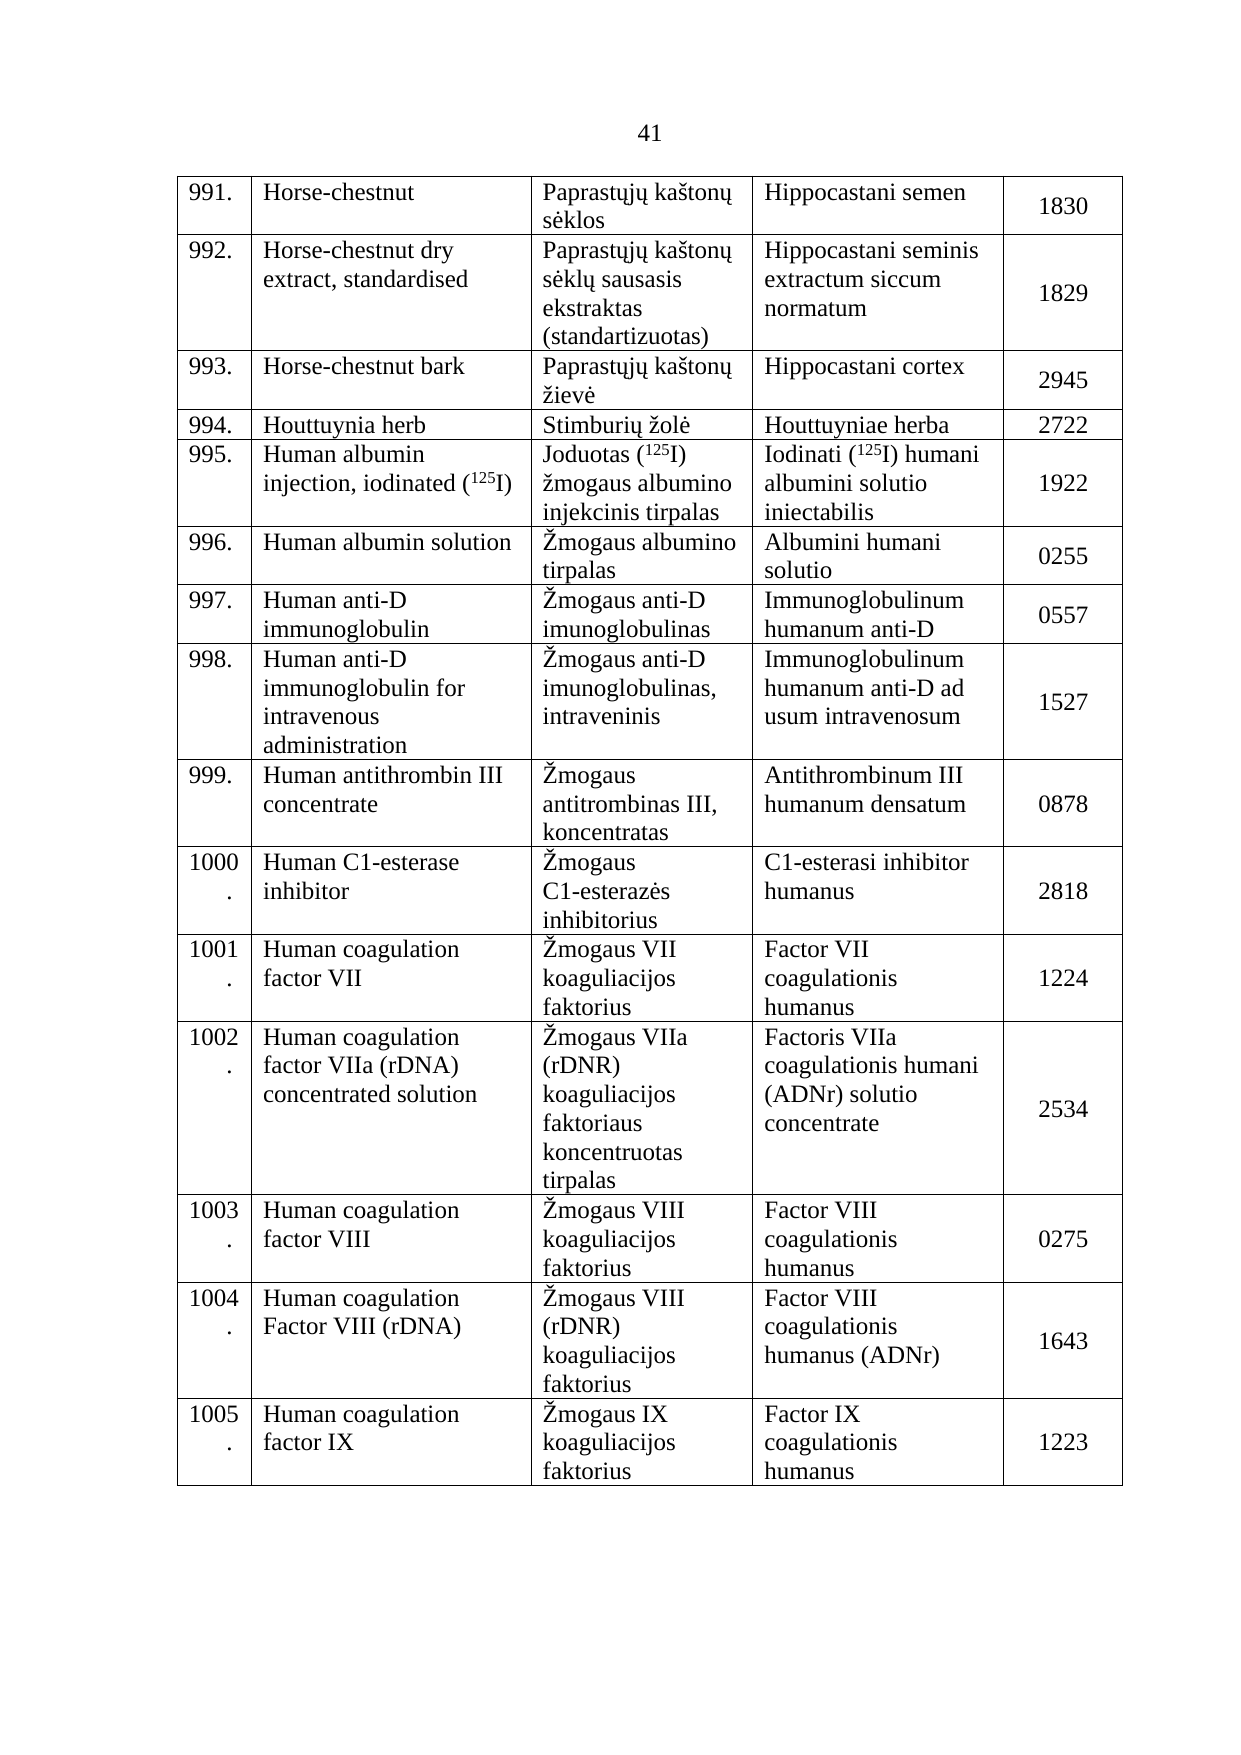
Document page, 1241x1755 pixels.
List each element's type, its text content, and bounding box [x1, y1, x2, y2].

table_cell Factor VIII coagulationis humanus [753, 1195, 1003, 1282]
table_cell Immunoglobulinum humanum anti‑D ad usum intravenosum [753, 644, 1003, 759]
table_cell 0557 [1004, 585, 1122, 643]
table_cell 992. [178, 235, 251, 350]
table_cell Horse‑chestnut [252, 177, 531, 234]
table_cell 2722 [1004, 410, 1122, 438]
table_cell Factor VII coagulationis humanus [753, 935, 1003, 1021]
table_cell 1000. [178, 847, 251, 933]
table_cell Paprastųjų kaštonų žievė [532, 351, 752, 409]
table_cell 1223 [1004, 1399, 1122, 1485]
table_cell Žmogaus anti‑D imunoglobulinas [532, 585, 752, 643]
table_cell Factor VIII coagulationis humanus (ADNr) [753, 1283, 1003, 1398]
table_cell 991. [178, 177, 251, 234]
table_cell 1830 [1004, 177, 1122, 234]
table_cell 0255 [1004, 527, 1122, 584]
table_cell 997. [178, 585, 251, 643]
table_cell Human antithrombin III concentrate [252, 760, 531, 846]
table_cell 1643 [1004, 1283, 1122, 1398]
table_cell Hippocastani seminis extractum siccum normatum [753, 235, 1003, 350]
table_cell 0275 [1004, 1195, 1122, 1282]
table_cell Human coagulation factor VII [252, 935, 531, 1021]
table_cell Human albumin injection, iodinated (125I) [252, 440, 531, 526]
table_cell Žmogaus anti‑D imunoglobulinas, intraveninis [532, 644, 752, 759]
table_cell Paprastųjų kaštonų sėklos [532, 177, 752, 234]
table_cell 2945 [1004, 351, 1122, 409]
table_cell Žmogaus VIII koaguliacijos faktorius [532, 1195, 752, 1282]
table_cell Human coagulation factor VIIa (rDNA) concentrated solution [252, 1022, 531, 1194]
table_cell Human coagulation factor IX [252, 1399, 531, 1485]
table_cell Paprastųjų kaštonų sėklų sausasis ekstraktas (standartizuotas) [532, 235, 752, 350]
table_cell 2534 [1004, 1022, 1122, 1194]
table_cell 1003. [178, 1195, 251, 1282]
table_cell Hippocastani cortex [753, 351, 1003, 409]
table_cell 1224 [1004, 935, 1122, 1021]
table_cell Žmogaus VIII (rDNR) koaguliacijos faktorius [532, 1283, 752, 1398]
table_cell 1004. [178, 1283, 251, 1398]
table_cell Stimburių žolė [532, 410, 752, 438]
table_cell Houttuyniae herba [753, 410, 1003, 438]
table_cell 993. [178, 351, 251, 409]
table_cell Human anti‑D immunoglobulin [252, 585, 531, 643]
table_cell Žmogaus antitrombinas III, koncentratas [532, 760, 752, 846]
table_cell 998. [178, 644, 251, 759]
table_cell Žmogaus C1‑esterazės inhibitorius [532, 847, 752, 933]
table_cell 2818 [1004, 847, 1122, 933]
table_cell Human coagulation factor VIII [252, 1195, 531, 1282]
table_cell Iodinati (125I) humani albumini solutio iniectabilis [753, 440, 1003, 526]
table_cell 994. [178, 410, 251, 438]
table_cell 996. [178, 527, 251, 584]
table_cell 0878 [1004, 760, 1122, 846]
table_cell 1829 [1004, 235, 1122, 350]
table_cell Human coagulation Factor VIII (rDNA) [252, 1283, 531, 1398]
table_cell Žmogaus albumino tirpalas [532, 527, 752, 584]
table_cell 1002. [178, 1022, 251, 1194]
table_cell Factoris VIIa coagulationis humani (ADNr) solutio concentrate [753, 1022, 1003, 1194]
table_cell Albumini humani solutio [753, 527, 1003, 584]
table_cell Antithrombinum III humanum densatum [753, 760, 1003, 846]
table_cell 999. [178, 760, 251, 846]
table_cell 1005. [178, 1399, 251, 1485]
table_cell 995. [178, 440, 251, 526]
table_cell Houttuynia herb [252, 410, 531, 438]
table_cell 1001. [178, 935, 251, 1021]
table_cell Horse‑chestnut dry extract, standardised [252, 235, 531, 350]
table_cell Horse‑chestnut bark [252, 351, 531, 409]
table_cell 1527 [1004, 644, 1122, 759]
table_cell Žmogaus VII koaguliacijos faktorius [532, 935, 752, 1021]
table_cell Human albumin solution [252, 527, 531, 584]
table_cell Factor IX coagulationis humanus [753, 1399, 1003, 1485]
table_cell C1‑esterasi inhibitor humanus [753, 847, 1003, 933]
table_cell Žmogaus VIIa (rDNR) koaguliacijos faktoriaus koncentruotas tirpalas [532, 1022, 752, 1194]
table_cell 1922 [1004, 440, 1122, 526]
table_cell Joduotas (125I) žmogaus albumino injekcinis tirpalas [532, 440, 752, 526]
table_cell Human anti‑D immunoglobulin for intravenous administration [252, 644, 531, 759]
table_cell Žmogaus IX koaguliacijos faktorius [532, 1399, 752, 1485]
table_cell Hippocastani semen [753, 177, 1003, 234]
table_cell Human C1‑esterase inhibitor [252, 847, 531, 933]
table_cell Immunoglobulinum humanum anti‑D [753, 585, 1003, 643]
